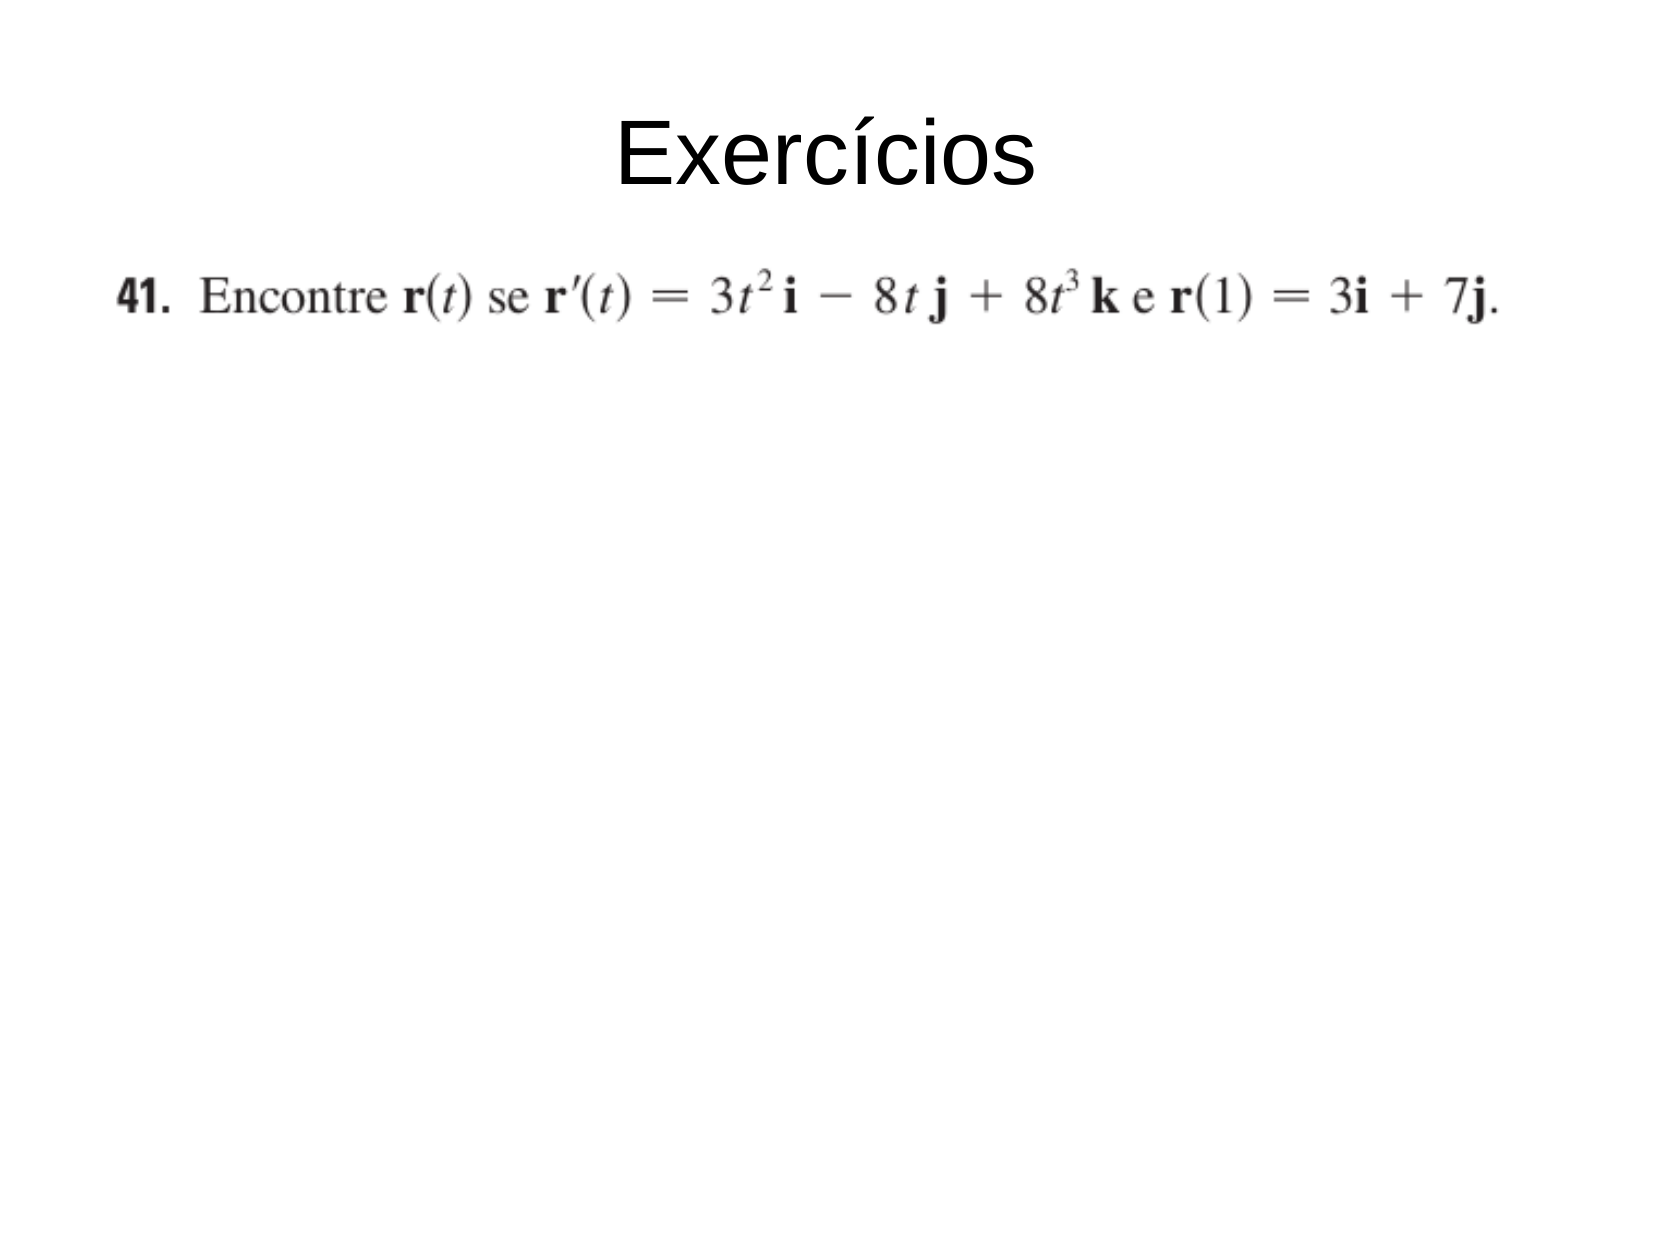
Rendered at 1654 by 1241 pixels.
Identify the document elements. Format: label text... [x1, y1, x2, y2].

picture [102, 247, 1571, 331]
title Exercícios [82, 49, 1571, 257]
